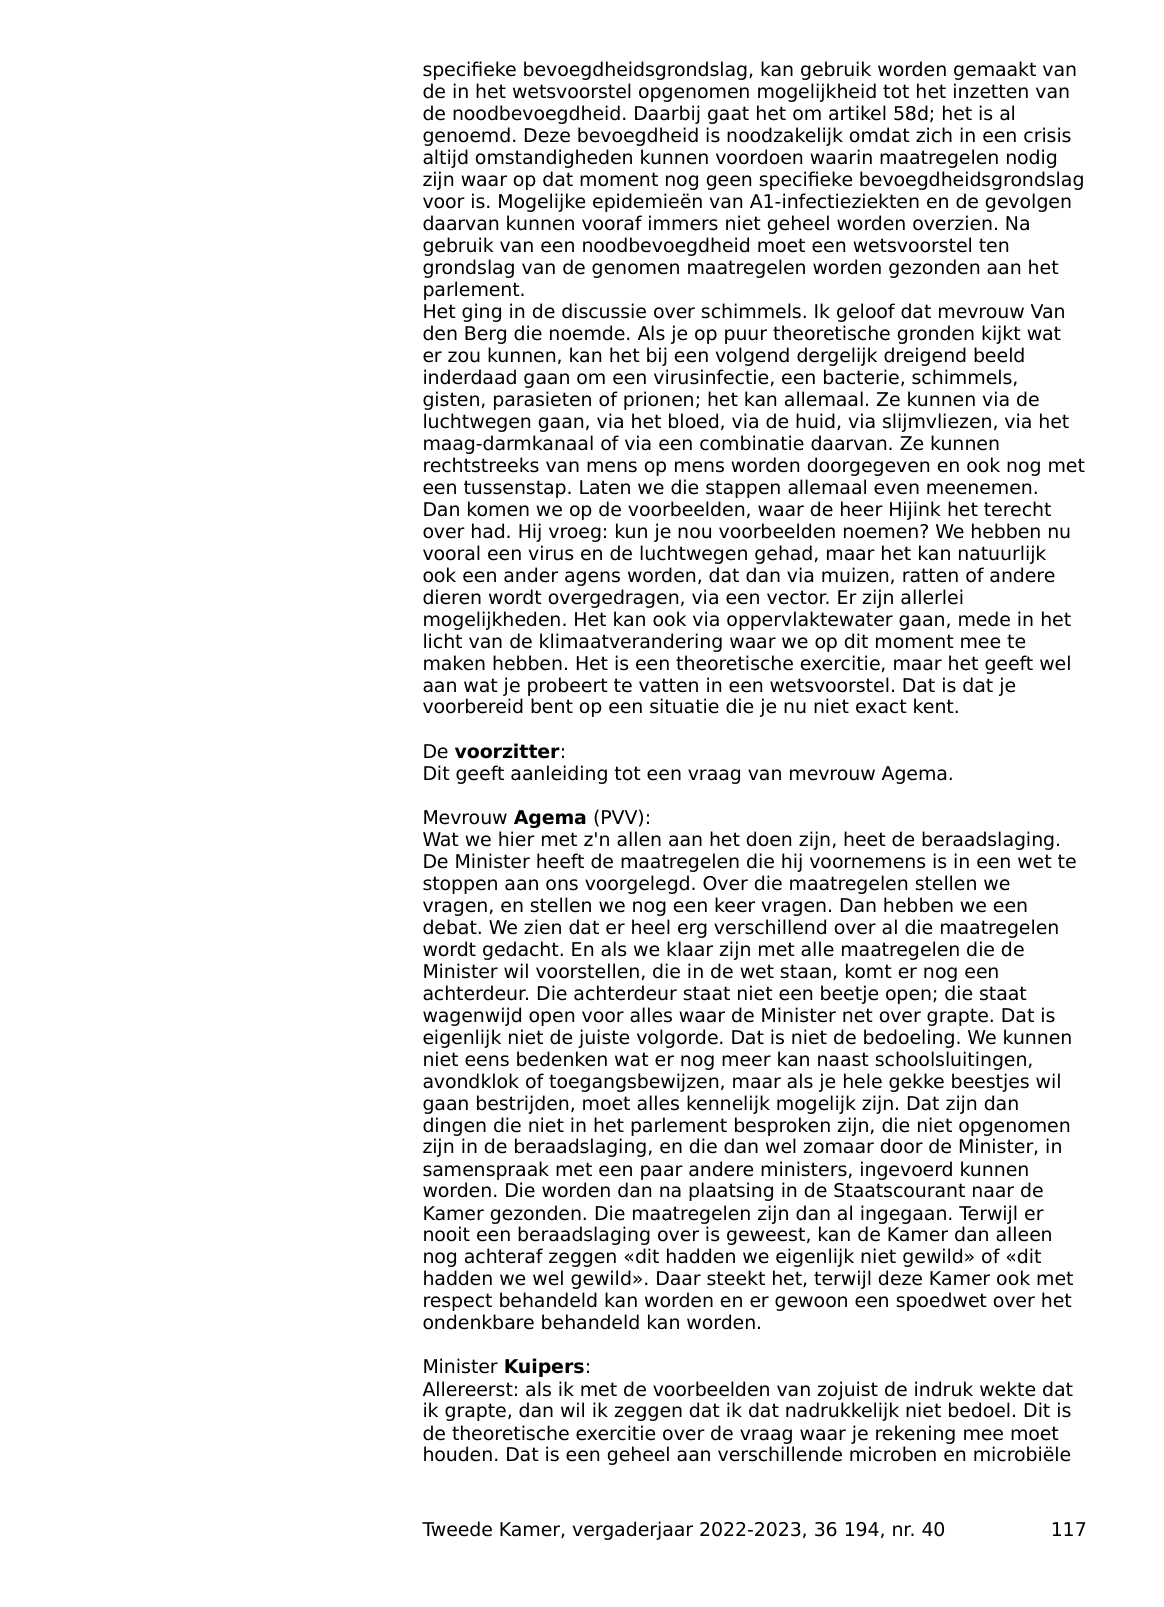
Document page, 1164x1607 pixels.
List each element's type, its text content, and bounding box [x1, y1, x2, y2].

text Allereerst: als ik met de voorbeelden van zojuist de indruk wekte dat ik grapte, dan wil ik zeggen dat ik dat nadrukkelijk niet bedoel. Dit is de theoretische exercitie over de vraag waar je rekening mee moet houden. Dat is een geheel aan verschillende microben en microbiële [422, 1378, 1087, 1466]
text specifieke bevoegdheidsgrondslag, kan gebruik worden gemaakt van de in het wetsvoorstel opgenomen mogelijkheid tot het inzetten van de noodbevoegdheid. Daarbij gaat het om artikel 58d; het is al genoemd. Deze bevoegdheid is noodzakelijk omdat zich in een crisis altijd omstandigheden kunnen voordoen waarin maatregelen nodig zijn waar op dat moment nog geen specifieke bevoegdheidsgrondslag voor is. Mogelijke epidemieën van A1-infectieziekten en de gevolgen daarvan kunnen vooraf immers niet geheel worden overzien. Na gebruik van een noodbevoegdheid moet een wetsvoorstel ten grondslag van de genomen maatregelen worden gezonden aan het parlement. [422, 59, 1087, 301]
text Dit geeft aanleiding tot een vraag van mevrouw Agema. [422, 763, 1087, 784]
text Het ging in de discussie over schimmels. Ik geloof dat mevrouw Van den Berg die noemde. Als je op puur theoretische gronden kijkt wat er zou kunnen, kan het bij een volgend dergelijk dreigend beeld inderdaad gaan om een virusinfectie, een bacterie, schimmels, gisten, parasieten of prionen; het kan allemaal. Ze kunnen via de luchtwegen gaan, via het bloed, via de huid, via slijmvliezen, via het maag-darmkanaal of via een combinatie daarvan. Ze kunnen rechtstreeks van mens op mens worden doorgegeven en ook nog met een tussenstap. Laten we die stappen allemaal even meenemen. [422, 301, 1087, 499]
text Minister Kuipers: [422, 1356, 1087, 1378]
text Wat we hier met z'n allen aan het doen zijn, heet de beraadslaging. De Minister heeft de maatregelen die hij voornemens is in een wet te stoppen aan ons voorgelegd. Over die maatregelen stellen we vragen, en stellen we nog een keer vragen. Dan hebben we een debat. We zien dat er heel erg verschillend over al die maatregelen wordt gedacht. En als we klaar zijn met alle maatregelen die de Minister wil voorstellen, die in de wet staan, komt er nog een achterdeur. Die achterdeur staat niet een beetje open; die staat wagenwijd open voor alles waar de Minister net over grapte. Dat is eigenlijk niet de juiste volgorde. Dat is niet de bedoeling. We kunnen niet eens bedenken wat er nog meer kan naast schoolsluitingen, avondklok of toegangsbewijzen, maar als je hele gekke beestjes wil gaan bestrijden, moet alles kennelijk mogelijk zijn. Dat zijn dan dingen die niet in het parlement besproken zijn, die niet opgenomen zijn in de beraadslaging, en die dan wel zomaar door de Minister, in samenspraak met een paar andere ministers, ingevoerd kunnen worden. Die worden dan na plaatsing in de Staatscourant naar de Kamer gezonden. Die maatregelen zijn dan al ingegaan. Terwijl er nooit een beraadslaging over is geweest, kan de Kamer dan alleen nog achteraf zeggen «dit hadden we eigenlijk niet gewild» of «dit hadden we wel gewild». Daar steekt het, terwijl deze Kamer ook met respect behandeld kan worden en er gewoon een spoedwet over het ondenkbare behandeld kan worden. [422, 829, 1087, 1334]
text Mevrouw Agema (PVV): [422, 807, 1087, 829]
text De voorzitter: [422, 741, 1087, 763]
text Dan komen we op de voorbeelden, waar de heer Hijink het terecht over had. Hij vroeg: kun je nou voorbeelden noemen? We hebben nu vooral een virus en de luchtwegen gehad, maar het kan natuurlijk ook een ander agens worden, dat dan via muizen, ratten of andere dieren wordt overgedragen, via een vector. Er zijn allerlei mogelijkheden. Het kan ook via oppervlaktewater gaan, mede in het licht van de klimaatverandering waar we op dit moment mee te maken hebben. Het is een theoretische exercitie, maar het geeft wel aan wat je probeert te vatten in een wetsvoorstel. Dat is dat je voorbereid bent op een situatie die je nu niet exact kent. [422, 499, 1087, 718]
